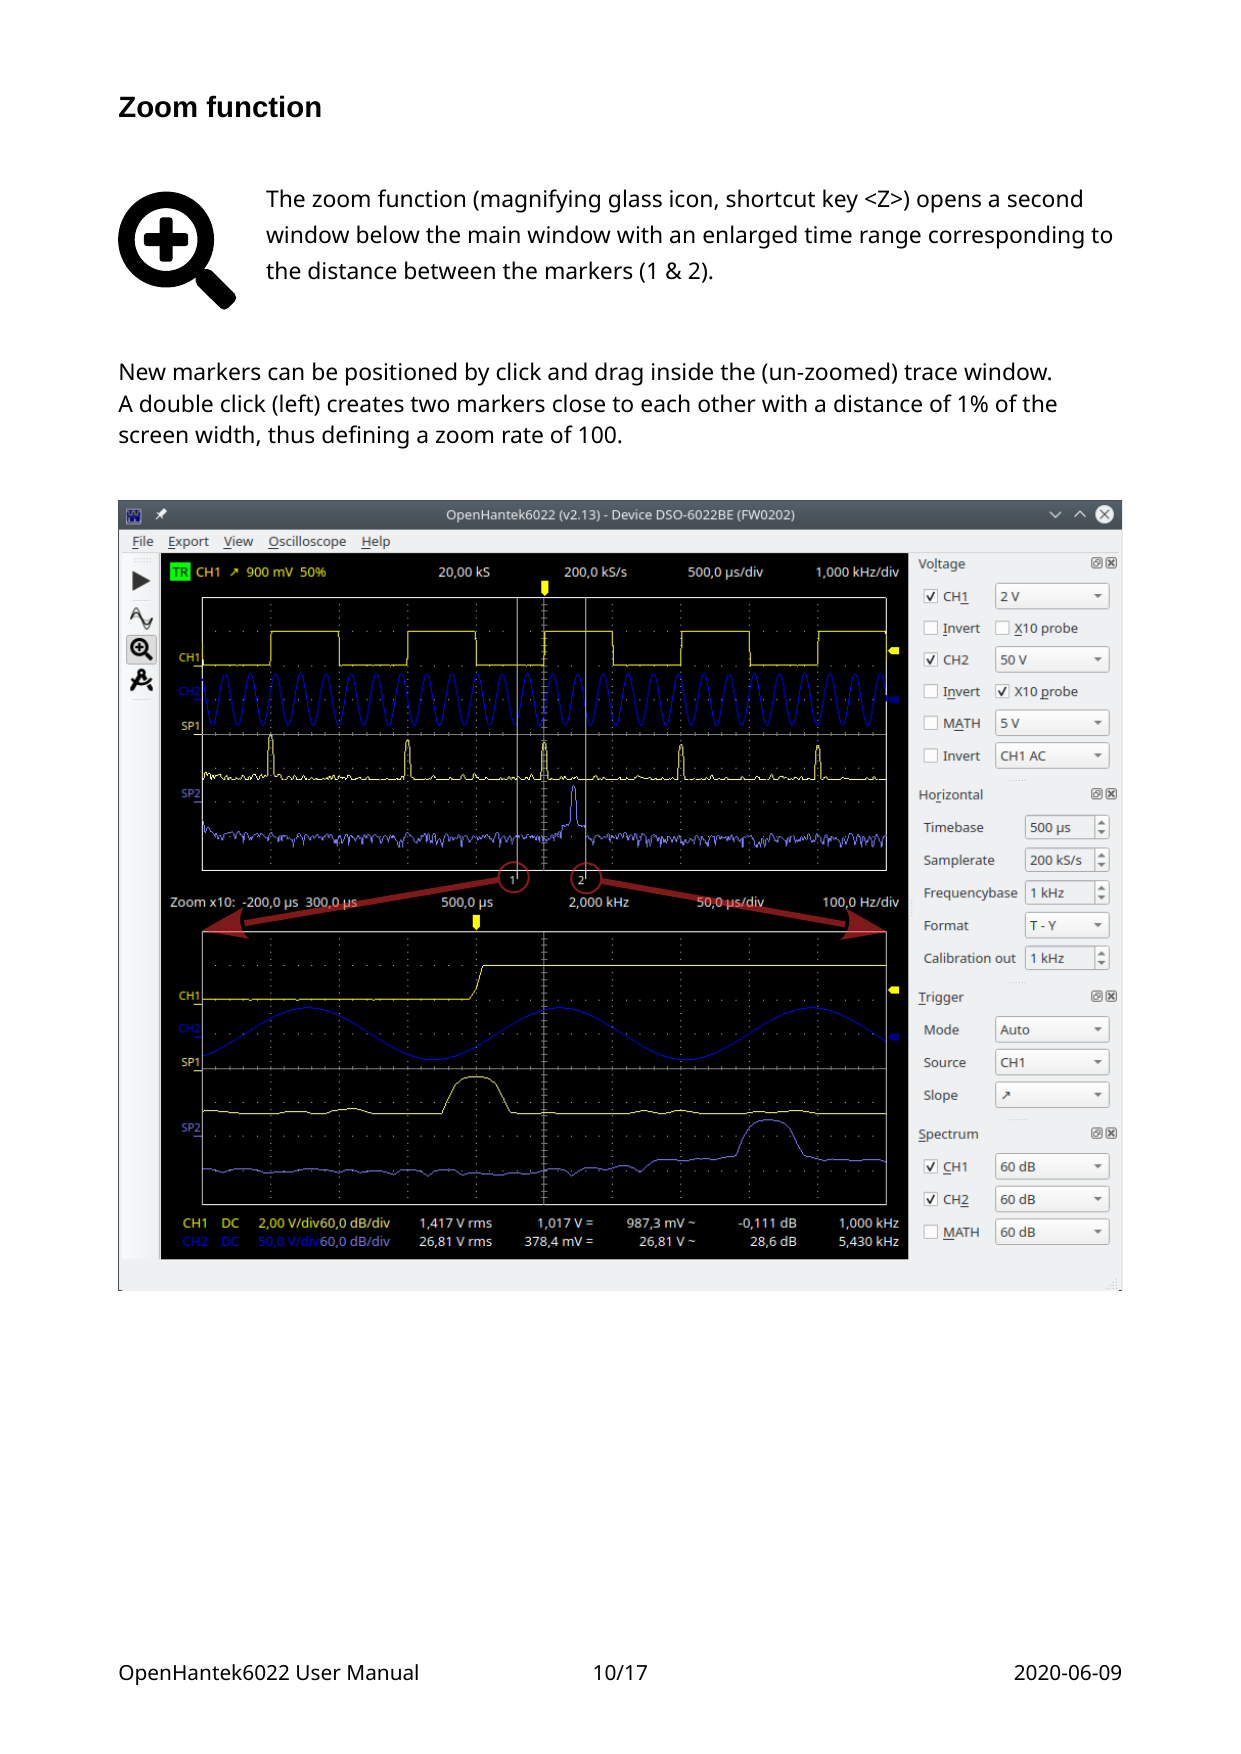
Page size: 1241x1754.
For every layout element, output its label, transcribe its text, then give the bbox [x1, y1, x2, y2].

subtitle New markers can be positioned by click and drag inside the (un-zoomed) trace window. [118, 356, 1122, 388]
subtitle A double click (left) creates two markers close to each other with a distance of 1% of the screen width, thus defining a zoom rate of 100. [118, 388, 1122, 450]
subtitle Zoom function [118, 89, 1122, 123]
subtitle The zoom function (magnifying glass icon, shortcut key <Z>) opens a second window below the main window with an enlarged time range corresponding to the distance between the markers (1 & 2). [118, 183, 1122, 287]
picture [118, 500, 1123, 1291]
